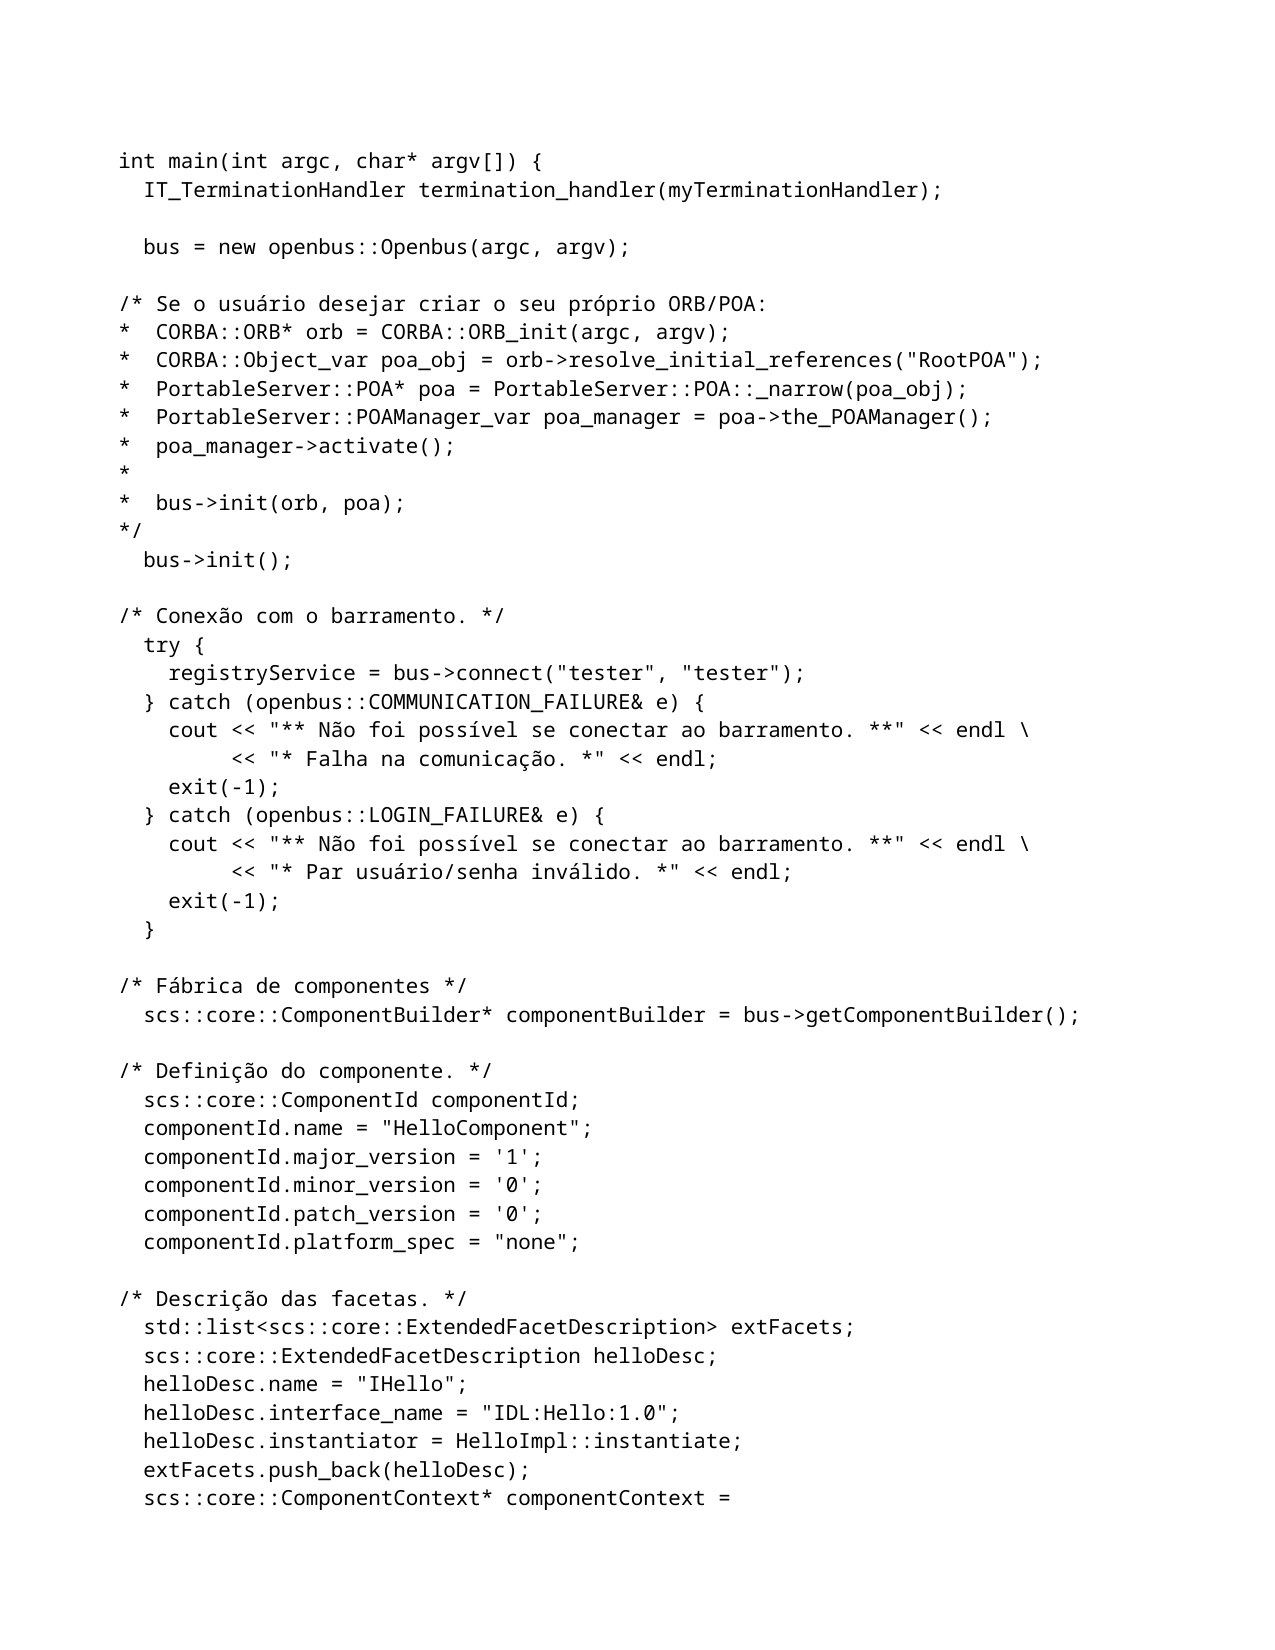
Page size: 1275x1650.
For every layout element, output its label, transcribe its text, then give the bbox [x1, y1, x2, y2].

text bus->init(); [118, 545, 1157, 573]
text scs::core::ComponentBuilder* componentBuilder = bus->getComponentBuilder(); [118, 1000, 1157, 1028]
text exit(-1); [118, 886, 1157, 914]
text */ [118, 516, 1157, 545]
text componentId.patch_version = '0'; [118, 1199, 1157, 1227]
text componentId.platform_spec = "none"; [118, 1227, 1157, 1256]
text IT_TerminationHandler termination_handler(myTerminationHandler); [118, 175, 1157, 203]
text /* Se o usuário desejar criar o seu próprio ORB/POA: [118, 289, 1157, 317]
text extFacets.push_back(helloDesc); [118, 1455, 1157, 1483]
text componentId.major_version = '1'; [118, 1142, 1157, 1170]
text * poa_manager->activate(); [118, 431, 1157, 459]
text } catch (openbus::COMMUNICATION_FAILURE& e) { [118, 687, 1157, 715]
text exit(-1); [118, 772, 1157, 801]
text try { [118, 630, 1157, 658]
text componentId.name = "HelloComponent"; [118, 1113, 1157, 1142]
text /* Fábrica de componentes */ [118, 971, 1157, 1000]
text cout << "** Não foi possível se conectar ao barramento. **" << endl \ [118, 715, 1157, 744]
text scs::core::ExtendedFacetDescription helloDesc; [118, 1341, 1157, 1369]
text * PortableServer::POA* poa = PortableServer::POA::_narrow(poa_obj); [118, 374, 1157, 402]
text /* Conexão com o barramento. */ [118, 602, 1157, 630]
text registryService = bus->connect("tester", "tester"); [118, 658, 1157, 687]
text helloDesc.instantiator = HelloImpl::instantiate; [118, 1426, 1157, 1455]
text * [118, 459, 1157, 488]
text bus = new openbus::Openbus(argc, argv); [118, 232, 1157, 260]
text helloDesc.name = "IHello"; [118, 1369, 1157, 1398]
text std::list<scs::core::ExtendedFacetDescription> extFacets; [118, 1312, 1157, 1341]
text } [118, 914, 1157, 943]
text /* Definição do componente. */ [118, 1057, 1157, 1085]
text componentId.minor_version = '0'; [118, 1170, 1157, 1199]
text * PortableServer::POAManager_var poa_manager = poa->the_POAManager(); [118, 402, 1157, 431]
text /* Descrição das facetas. */ [118, 1284, 1157, 1312]
text } catch (openbus::LOGIN_FAILURE& e) { [118, 801, 1157, 829]
text << "* Falha na comunicação. *" << endl; [118, 744, 1157, 772]
text * CORBA::Object_var poa_obj = orb->resolve_initial_references("RootPOA"); [118, 346, 1157, 374]
text * CORBA::ORB* orb = CORBA::ORB_init(argc, argv); [118, 317, 1157, 346]
text int main(int argc, char* argv[]) { [118, 147, 1157, 175]
text helloDesc.interface_name = "IDL:Hello:1.0"; [118, 1398, 1157, 1426]
text cout << "** Não foi possível se conectar ao barramento. **" << endl \ [118, 829, 1157, 857]
text * bus->init(orb, poa); [118, 488, 1157, 516]
text scs::core::ComponentContext* componentContext = [118, 1483, 1157, 1512]
text << "* Par usuário/senha inválido. *" << endl; [118, 857, 1157, 886]
text scs::core::ComponentId componentId; [118, 1085, 1157, 1113]
